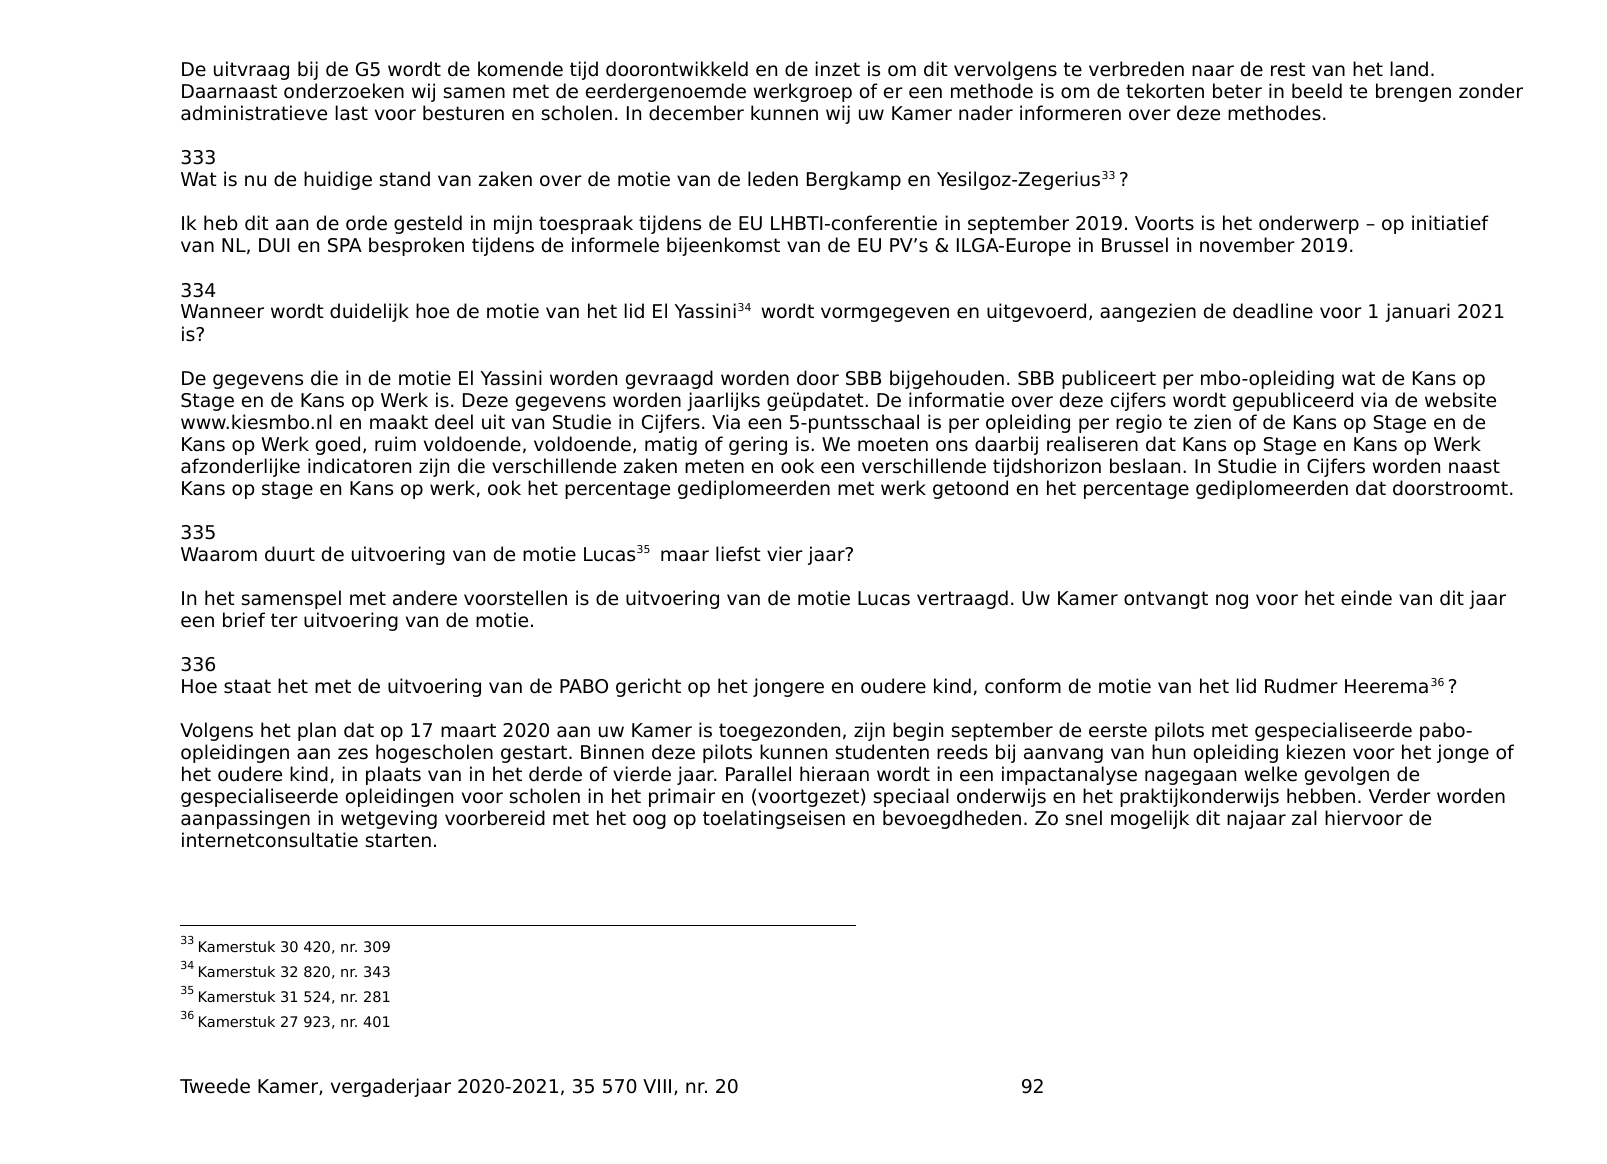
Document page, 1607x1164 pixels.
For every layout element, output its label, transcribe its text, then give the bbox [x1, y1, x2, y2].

text De gegevens die in de motie El Yassini worden gevraagd worden door SBB bijgehouden. SBB publiceert per mbo-opleiding wat de Kans op Stage en de Kans op Werk is. Deze gegevens worden jaarlijks geüpdatet. De informatie over deze cijfers wordt gepubliceerd via de website www.kiesmbo.nl en maakt deel uit van Studie in Cijfers. Via een 5-puntsschaal is per opleiding per regio te zien of de Kans op Stage en de Kans op Werk goed, ruim voldoende, voldoende, matig of gering is. We moeten ons daarbij realiseren dat Kans op Stage en Kans op Werk afzonderlijke indicatoren zijn die verschillende zaken meten en ook een verschillende tijdshorizon beslaan. In Studie in Cijfers worden naast Kans op stage en Kans op werk, ook het percentage gediplomeerden met werk getoond en het percentage gediplomeerden dat doorstroomt. [180, 368, 1529, 499]
text Ik heb dit aan de orde gesteld in mijn toespraak tijdens de EU LHBTI-conferentie in september 2019. Voorts is het onderwerp – op initiatief van NL, DUI en SPA besproken tijdens de informele bijeenkomst van de EU PV’s & ILGA-Europe in Brussel in november 2019. [180, 213, 1529, 257]
text 336 [180, 654, 1529, 676]
text Wanneer wordt duidelijk hoe de motie van het lid El Yassini wordt vormgegeven en uitgevoerd, aangezien de deadline voor 1 januari 2021 is? [180, 301, 1529, 345]
text In het samenspel met andere voorstellen is de uitvoering van de motie Lucas vertraagd. Uw Kamer ontvangt nog voor het einde van dit jaar een brief ter uitvoering van de motie. [180, 588, 1529, 632]
text De uitvraag bij de G5 wordt de komende tijd doorontwikkeld en de inzet is om dit vervolgens te verbreden naar de rest van het land. Daarnaast onderzoeken wij samen met de eerdergenoemde werkgroep of er een methode is om de tekorten beter in beeld te brengen zonder administratieve last voor besturen en scholen. In december kunnen wij uw Kamer nader informeren over deze methodes. [180, 59, 1529, 125]
text 333 [180, 147, 1529, 169]
text Kamerstuk 27 923, nr. 401 [180, 1009, 1529, 1031]
text Kamerstuk 32 820, nr. 343 [180, 959, 1529, 981]
text 335 [180, 522, 1529, 544]
text 334 [180, 279, 1529, 301]
text Wat is nu de huidige stand van zaken over de motie van de leden Bergkamp en Yesilgoz-Zegerius? [180, 169, 1529, 191]
text Waarom duurt de uitvoering van de motie Lucas maar liefst vier jaar? [180, 544, 1529, 566]
text Kamerstuk 31 524, nr. 281 [180, 984, 1529, 1006]
text Volgens het plan dat op 17 maart 2020 aan uw Kamer is toegezonden, zijn begin september de eerste pilots met gespecialiseerde pabo-opleidingen aan zes hogescholen gestart. Binnen deze pilots kunnen studenten reeds bij aanvang van hun opleiding kiezen voor het jonge of het oudere kind, in plaats van in het derde of vierde jaar. Parallel hieraan wordt in een impactanalyse nagegaan welke gevolgen de gespecialiseerde opleidingen voor scholen in het primair en (voortgezet) speciaal onderwijs en het praktijkonderwijs hebben. Verder worden aanpassingen in wetgeving voorbereid met het oog op toelatingseisen en bevoegdheden. Zo snel mogelijk dit najaar zal hiervoor de internetconsultatie starten. [180, 720, 1529, 852]
text Hoe staat het met de uitvoering van de PABO gericht op het jongere en oudere kind, conform de motie van het lid Rudmer Heerema? [180, 676, 1529, 698]
text Kamerstuk 30 420, nr. 309 [180, 934, 1529, 956]
